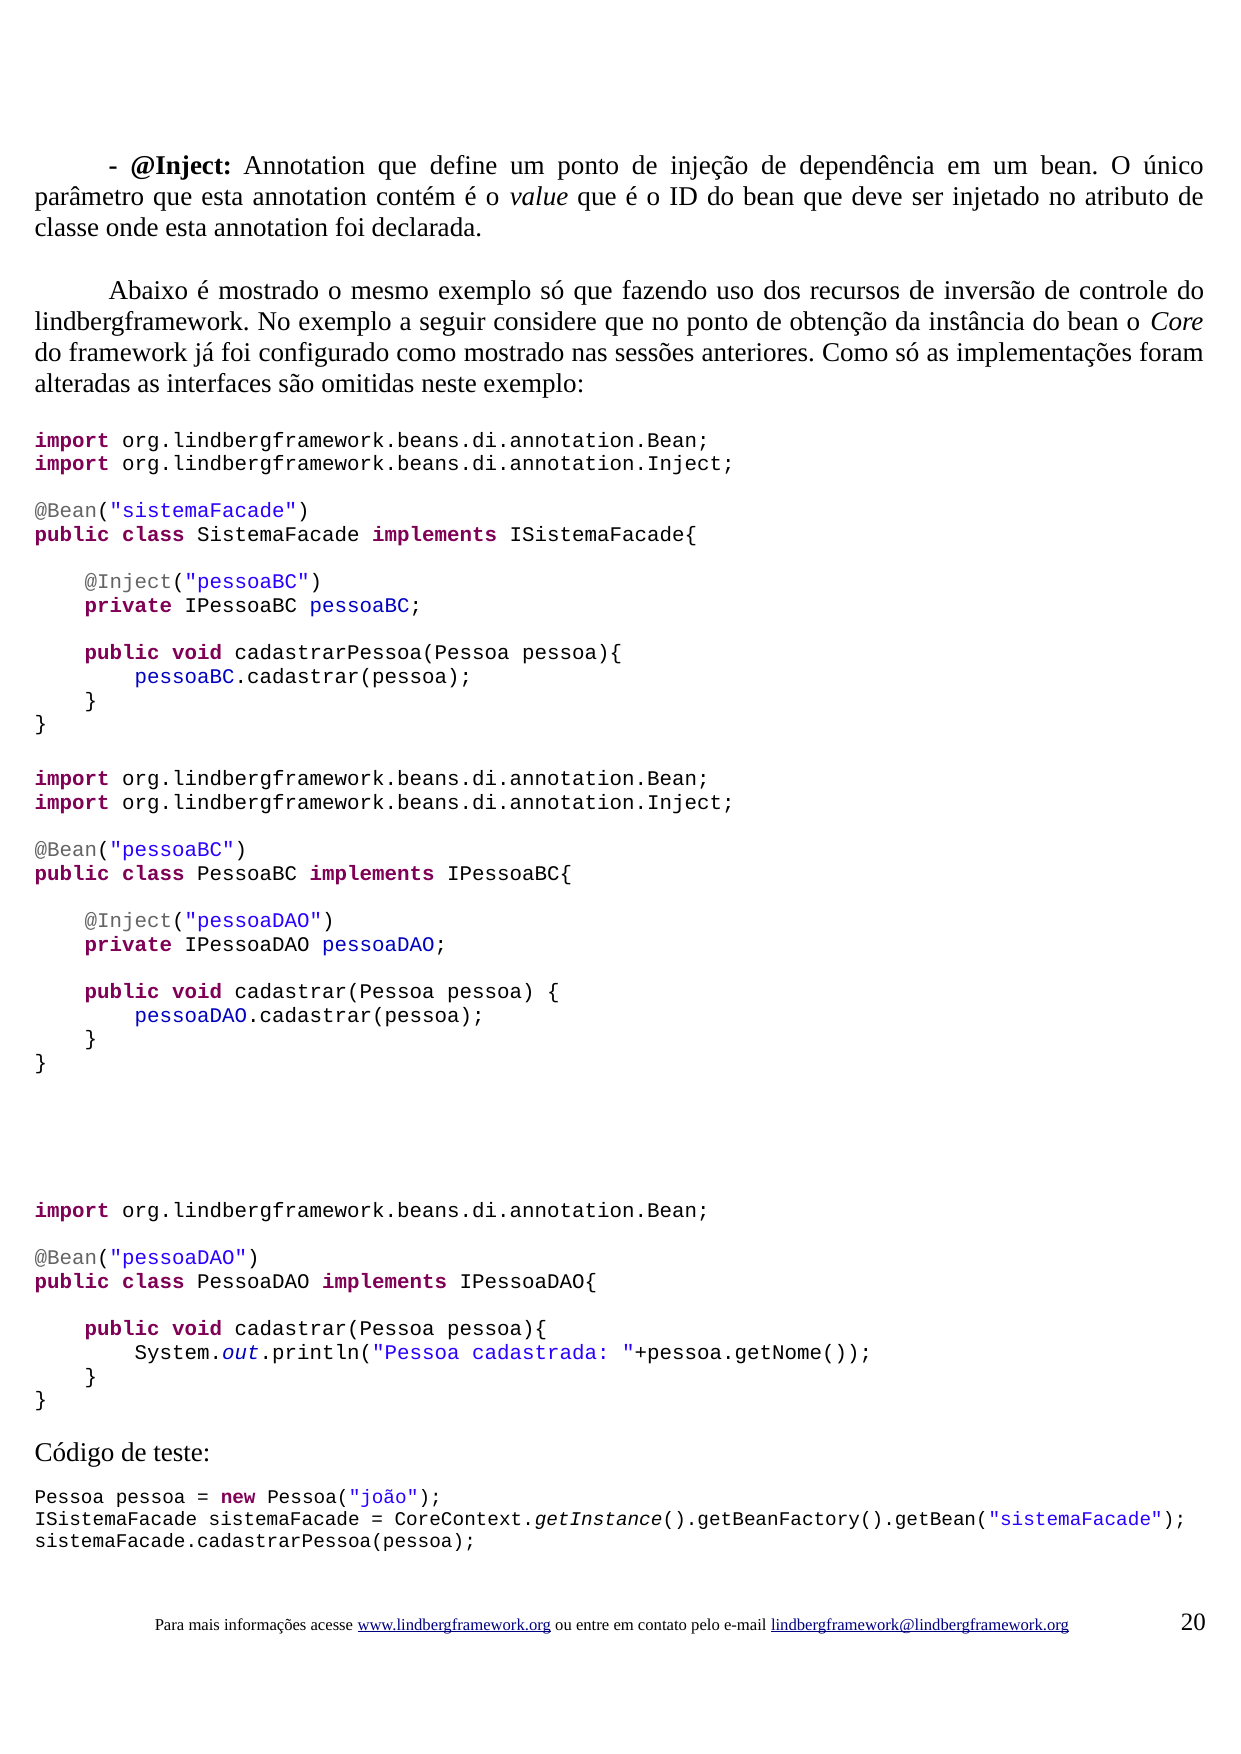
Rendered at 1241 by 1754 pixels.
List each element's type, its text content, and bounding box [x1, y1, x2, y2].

text @Inject("pessoaBC") [34, 571, 1206, 595]
text @Inject("pessoaDAO") [34, 910, 1206, 934]
text import org.lindbergframework.beans.di.annotation.Inject; [34, 792, 1206, 815]
text Abaixo é mostrado o mesmo exemplo só que fazendo uso dos recursos de inversão de controle do lindbergframework. No exemplo a seguir considere que no ponto de obtenção da instância do bean o Core do framework já foi configurado como mostrado nas sessões anteriores. Como só as implementações foram alteradas as interfaces são omitidas neste exemplo: [34, 274, 1206, 398]
text Pessoa pessoa = new Pessoa("joão"); [34, 1487, 1206, 1509]
text } [34, 690, 1206, 713]
text ISistemaFacade sistemaFacade = CoreContext.getInstance().getBeanFactory().getBean("sistemaFacade"); [34, 1509, 1206, 1531]
text public class PessoaBC implements IPessoaBC{ [34, 863, 1206, 886]
text private IPessoaBC pessoaBC; [34, 595, 1206, 619]
text pessoaDAO.cadastrar(pessoa); [34, 1004, 1206, 1028]
text import org.lindbergframework.beans.di.annotation.Bean; [34, 768, 1206, 792]
text import org.lindbergframework.beans.di.annotation.Inject; [34, 453, 1206, 477]
text import org.lindbergframework.beans.di.annotation.Bean; [34, 429, 1206, 453]
text public class PessoaDAO implements IPessoaDAO{ [34, 1271, 1206, 1295]
text public class SistemaFacade implements ISistemaFacade{ [34, 524, 1206, 548]
text @Bean("pessoaBC") [34, 839, 1206, 863]
text } [34, 713, 1206, 737]
text System.out.println("Pessoa cadastrada: "+pessoa.getNome()); [34, 1342, 1206, 1366]
text } [34, 1366, 1206, 1389]
text sistemaFacade.cadastrarPessoa(pessoa); [34, 1531, 1206, 1553]
text public void cadastrar(Pessoa pessoa){ [34, 1318, 1206, 1342]
text private IPessoaDAO pessoaDAO; [34, 934, 1206, 957]
text } [34, 1052, 1206, 1076]
text } [34, 1028, 1206, 1052]
text public void cadastrar(Pessoa pessoa) { [34, 981, 1206, 1004]
text Código de teste: [34, 1437, 1206, 1468]
text pessoaBC.cadastrar(pessoa); [34, 666, 1206, 690]
text - @Inject: Annotation que define um ponto de injeção de dependência em um bean. O único parâmetro que esta annotation contém é o value que é o ID do bean que deve ser injetado no atributo de classe onde esta annotation foi declarada. [34, 149, 1206, 243]
text import org.lindbergframework.beans.di.annotation.Bean; [34, 1200, 1206, 1224]
text public void cadastrarPessoa(Pessoa pessoa){ [34, 642, 1206, 666]
text @Bean("sistemaFacade") [34, 501, 1206, 524]
text } [34, 1389, 1206, 1413]
text @Bean("pessoaDAO") [34, 1247, 1206, 1271]
